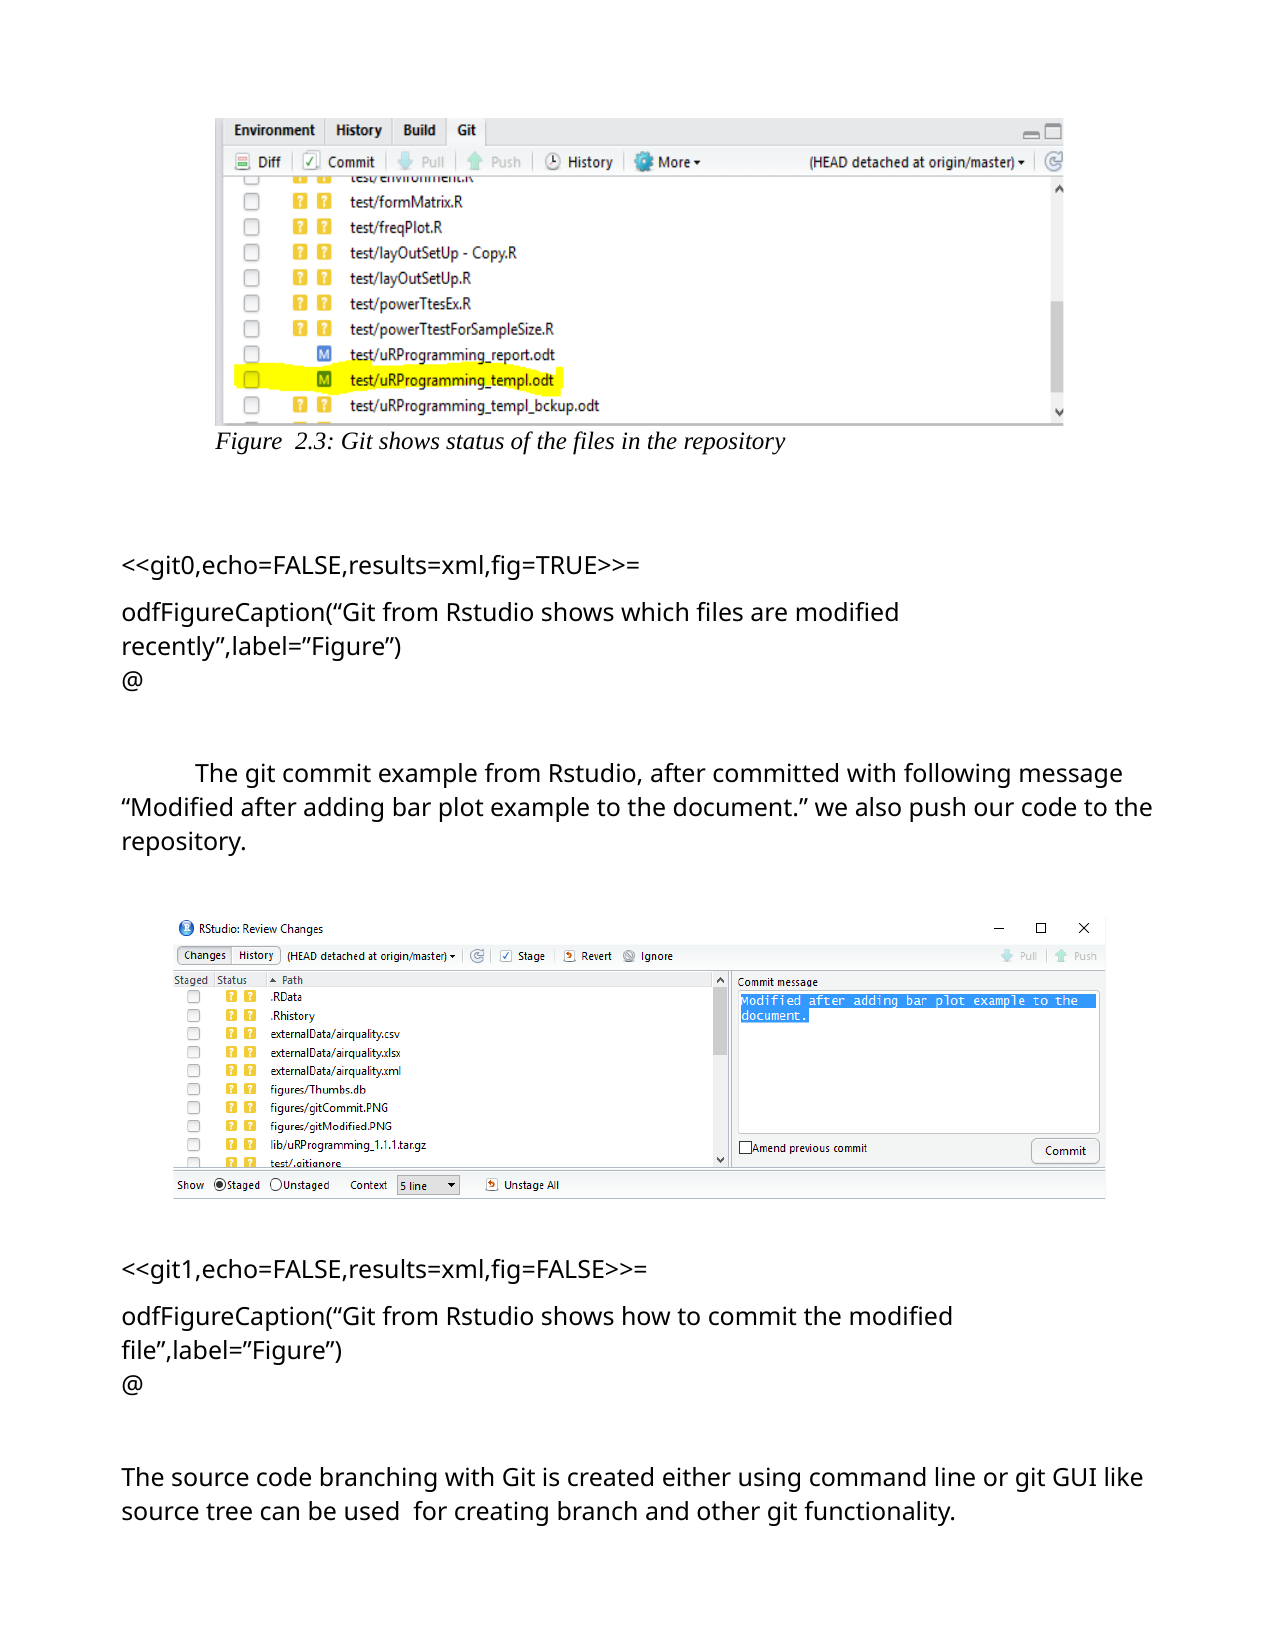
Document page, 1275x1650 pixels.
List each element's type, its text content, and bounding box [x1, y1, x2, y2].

text @ [121, 1367, 1158, 1401]
text The source code branching with Git is created either using command line or git GUI like source tree can be used for creating branch and other git functionality. [121, 1460, 1158, 1528]
text Figure 2.3: Git shows status of the files in the repository [215, 426, 1063, 454]
text <<git1,echo=FALSE,results=xml,fig=FALSE>>= [121, 1252, 1158, 1286]
text @ [121, 662, 1158, 696]
text The git commit example from Rstudio, after committed with following message “Modified after adding bar plot example to the document.” we also push our code to the repository. [121, 755, 1158, 858]
text odfFigureCaption(“Git from Rstudio shows how to commit the modified file”,label=”Figure”) [121, 1298, 1158, 1367]
text <<git0,echo=FALSE,results=xml,fig=TRUE>>= [121, 548, 1158, 582]
picture [215, 118, 1064, 426]
text odfFigureCaption(“Git from Rstudio shows which files are modified recently”,label=”Figure”) [121, 594, 1158, 662]
picture [173, 916, 1106, 1200]
